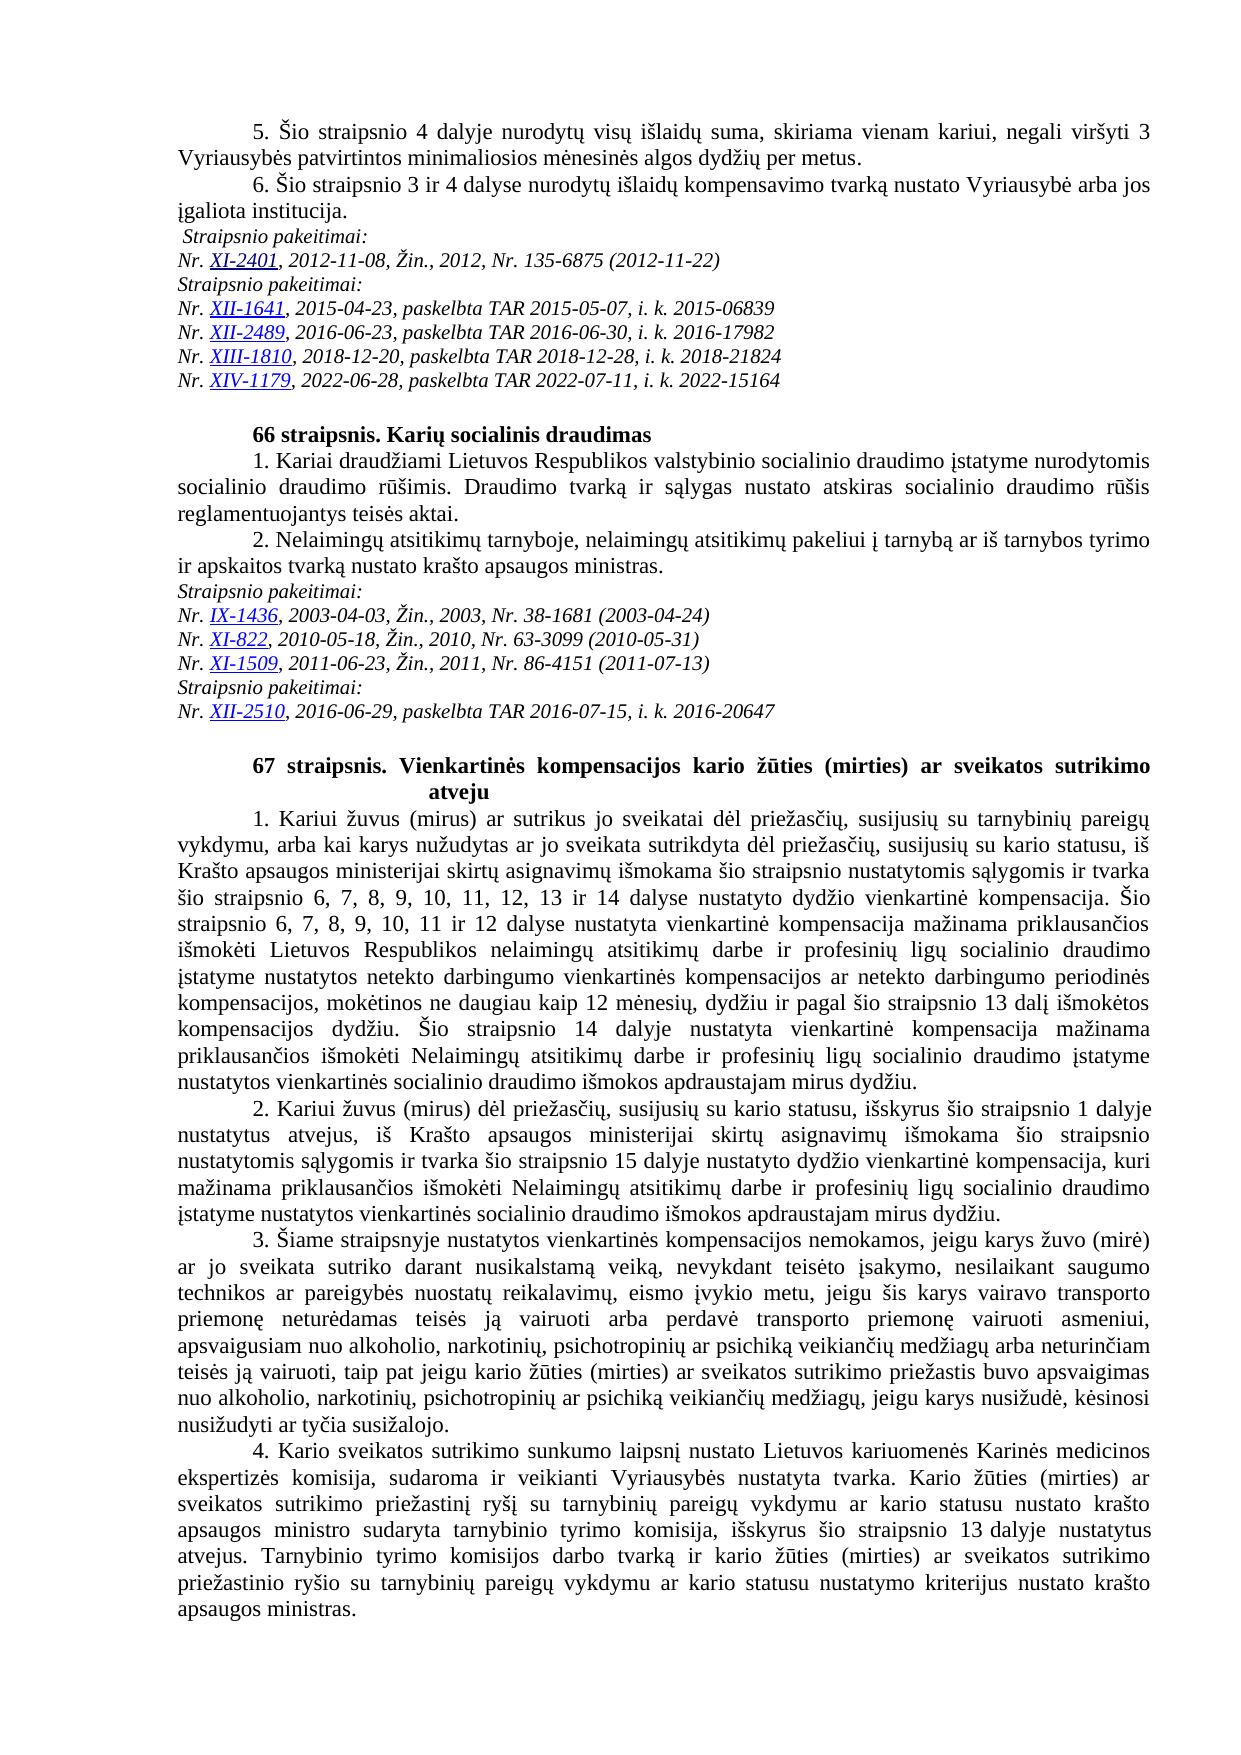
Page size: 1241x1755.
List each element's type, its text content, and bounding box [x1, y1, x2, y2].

text Nr. XIV-1179, 2022-06-28, paskelbta TAR 2022-07-11, i. k. 2022-15164 [177, 368, 1152, 392]
text Nr. XI-1509, 2011-06-23, Žin., 2011, Nr. 86-4151 (2011-07-13) [177, 651, 1152, 675]
text Nr. IX-1436, 2003-04-03, Žin., 2003, Nr. 38-1681 (2003-04-24) [177, 603, 1152, 627]
text 4. Kario sveikatos sutrikimo sunkumo laipsnį nustato Lietuvos kariuomenės Karinės medicinos ekspertizės komisija, sudaroma ir veikianti Vyriausybės nustatyta tvarka. Kario žūties (mirties) ar sveikatos sutrikimo priežastinį ryšį su tarnybinių pareigų vykdymu ar kario statusu nustato krašto apsaugos ministro sudaryta tarnybinio tyrimo komisija, išskyrus šio straipsnio 13 dalyje nustatytus atvejus. Tarnybinio tyrimo komisijos darbo tvarką ir kario žūties (mirties) ar sveikatos sutrikimo priežastinio ryšio su tarnybinių pareigų vykdymu ar kario statusu nustatymo kriterijus nustato krašto apsaugos ministras. [177, 1437, 1152, 1622]
text 3. Šiame straipsnyje nustatytos vienkartinės kompensacijos nemokamos, jeigu karys žuvo (mirė) ar jo sveikata sutriko darant nusikalstamą veiką, nevykdant teisėto įsakymo, nesilaikant saugumo technikos ar pareigybės nuostatų reikalavimų, eismo įvykio metu, jeigu šis karys vairavo transporto priemonę neturėdamas teisės ją vairuoti arba perdavė transporto priemonę vairuoti asmeniui, apsvaigusiam nuo alkoholio, narkotinių, psichotropinių ar psichiką veikiančių medžiagų arba neturinčiam teisės ją vairuoti, taip pat jeigu kario žūties (mirties) ar sveikatos sutrikimo priežastis buvo apsvaigimas nuo alkoholio, narkotinių, psichotropinių ar psichiką veikiančių medžiagų, jeigu karys nusižudė, kėsinosi nusižudyti ar tyčia susižalojo. [177, 1226, 1152, 1437]
text Straipsnio pakeitimai: [177, 223, 1152, 248]
text 2. Kariui žuvus (mirus) dėl priežasčių, susijusių su kario statusu, išskyrus šio straipsnio 1 dalyje nustatytus atvejus, iš Krašto apsaugos ministerijai skirtų asignavimų išmokama šio straipsnio nustatytomis sąlygomis ir tvarka šio straipsnio 15 dalyje nustatyto dydžio vienkartinė kompensacija, kuri mažinama priklausančios išmokėti Nelaimingų atsitikimų darbe ir profesinių ligų socialinio draudimo įstatyme nustatytos vienkartinės socialinio draudimo išmokos apdraustajam mirus dydžiu. [177, 1094, 1152, 1226]
text Nr. XII-2510, 2016-06-29, paskelbta TAR 2016-07-15, i. k. 2016-20647 [177, 699, 1152, 723]
text Nr. XI-822, 2010-05-18, Žin., 2010, Nr. 63-3099 (2010-05-31) [177, 627, 1152, 651]
text 6. Šio straipsnio 3 ir 4 dalyse nurodytų išlaidų kompensavimo tvarką nustato Vyriausybė arba jos įgaliota institucija. [177, 171, 1152, 223]
text 67 straipsnis. Vienkartinės kompensacijos kario žūties (mirties) ar sveikatos sutrikimo atveju [252, 752, 1152, 805]
text Straipsnio pakeitimai: [177, 579, 1152, 603]
text 66 straipsnis. Karių socialinis draudimas [177, 421, 1152, 447]
text Nr. XII-2489, 2016-06-23, paskelbta TAR 2016-06-30, i. k. 2016-17982 [177, 320, 1152, 344]
text 1. Kariai draudžiami Lietuvos Respublikos valstybinio socialinio draudimo įstatyme nurodytomis socialinio draudimo rūšimis. Draudimo tvarką ir sąlygas nustato atskiras socialinio draudimo rūšis reglamentuojantys teisės aktai. [177, 447, 1152, 526]
text Nr. XII-1641, 2015-04-23, paskelbta TAR 2015-05-07, i. k. 2015-06839 [177, 296, 1152, 320]
text 2. Nelaimingų atsitikimų tarnyboje, nelaimingų atsitikimų pakeliui į tarnybą ar iš tarnybos tyrimo ir apskaitos tvarką nustato krašto apsaugos ministras. [177, 526, 1152, 579]
text Nr. XI-2401, 2012-11-08, Žin., 2012, Nr. 135-6875 (2012-11-22) [177, 248, 1152, 272]
text 5. Šio straipsnio 4 dalyje nurodytų visų išlaidų suma, skiriama vienam kariui, negali viršyti 3 Vyriausybės patvirtintos minimaliosios mėnesinės algos dydžių per metus. [177, 118, 1152, 171]
text 1. Kariui žuvus (mirus) ar sutrikus jo sveikatai dėl priežasčių, susijusių su tarnybinių pareigų vykdymu, arba kai karys nužudytas ar jo sveikata sutrikdyta dėl priežasčių, susijusių su kario statusu, iš Krašto apsaugos ministerijai skirtų asignavimų išmokama šio straipsnio nustatytomis sąlygomis ir tvarka šio straipsnio 6, 7, 8, 9, 10, 11, 12, 13 ir 14 dalyse nustatyto dydžio vienkartinė kompensacija. Šio straipsnio 6, 7, 8, 9, 10, 11 ir 12 dalyse nustatyta vienkartinė kompensacija mažinama priklausančios išmokėti Lietuvos Respublikos nelaimingų atsitikimų darbe ir profesinių ligų socialinio draudimo įstatyme nustatytos netekto darbingumo vienkartinės kompensacijos ar netekto darbingumo periodinės kompensacijos, mokėtinos ne daugiau kaip 12 mėnesių, dydžiu ir pagal šio straipsnio 13 dalį išmokėtos kompensacijos dydžiu. Šio straipsnio 14 dalyje nustatyta vienkartinė kompensacija mažinama priklausančios išmokėti Nelaimingų atsitikimų darbe ir profesinių ligų socialinio draudimo įstatyme nustatytos vienkartinės socialinio draudimo išmokos apdraustajam mirus dydžiu. [177, 805, 1152, 1094]
text Nr. XIII-1810, 2018-12-20, paskelbta TAR 2018-12-28, i. k. 2018-21824 [177, 344, 1152, 368]
text Straipsnio pakeitimai: [177, 272, 1152, 296]
text Straipsnio pakeitimai: [177, 675, 1152, 699]
